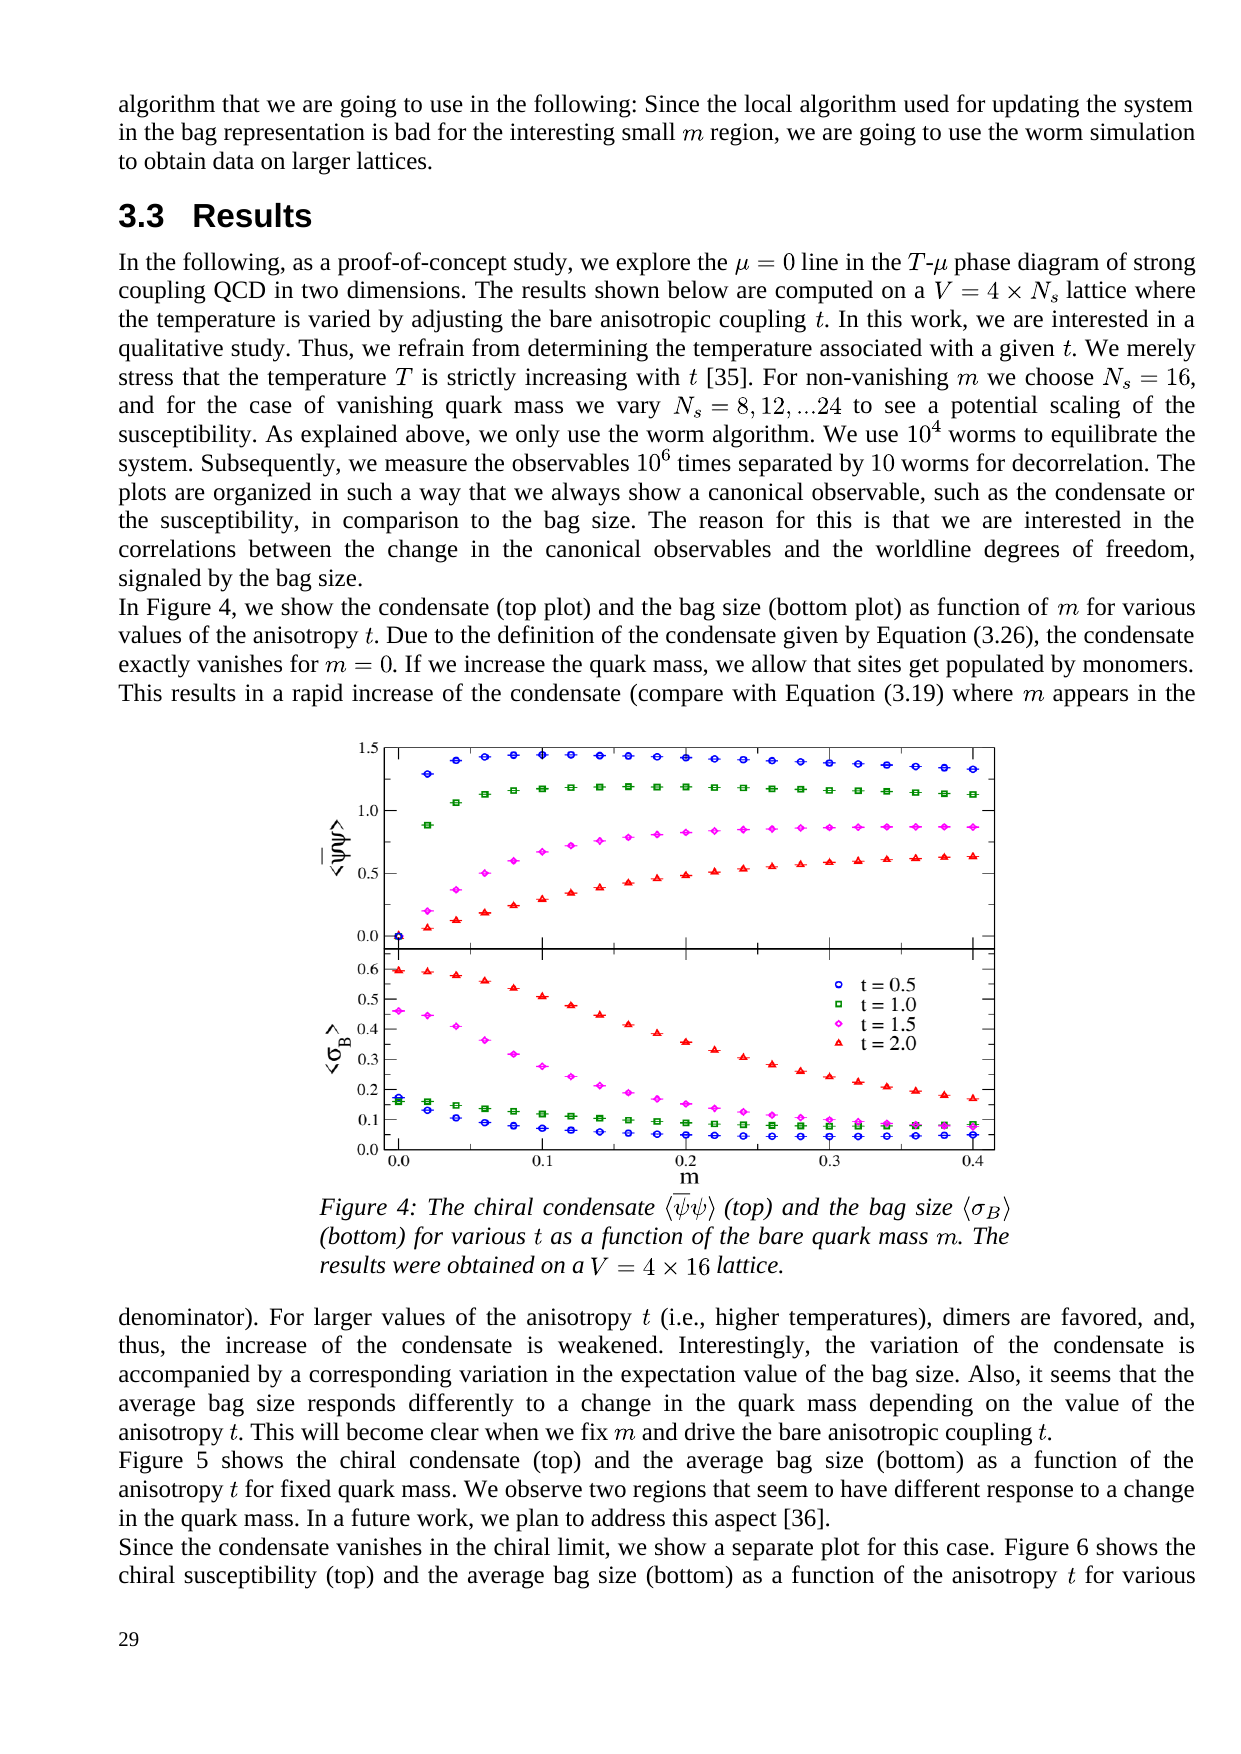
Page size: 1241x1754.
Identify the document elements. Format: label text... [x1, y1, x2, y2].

picture [319, 740, 996, 1184]
subtitle Results [118, 196, 1196, 234]
text In the following, as a proof-of-concept study, we explore the line in the - phase diagram of strong coupling QCD in two dimensions. The results shown below are computed on a lattice where the temperature is varied by adjusting the bare anisotropic coupling . In this work, we are interested in a qualitative study. Thus, we refrain from determining the temperature associated with a given . We merely stress that the temperature is strictly increasing with [35]. For non-vanishing we choose , and for the case of vanishing quark mass we vary to see a potential scaling of the susceptibility. As explained above, we only use the worm algorithm. We use worms to equilibrate the system. Subsequently, we measure the observables times separated by worms for decorrelation. The plots are organized in such a way that we always show a canonical observable, such as the condensate or the susceptibility, in comparison to the bag size. The reason for this is that we are interested in the correlations between the change in the canonical observables and the worldline degrees of freedom, signaled by the bag size. [118, 247, 1196, 592]
text Figure 5 shows the chiral condensate (top) and the average bag size (bottom) as a function of the anisotropy for fixed quark mass. We observe two regions that seem to have different response to a change in the quark mass. In a future work, we plan to address this aspect [36]. [118, 1445, 1196, 1532]
text algorithm that we are going to use in the following: Since the local algorithm used for updating the system in the bag representation is bad for the interesting small region, we are going to use the worm simulation to obtain data on larger lattices. [118, 89, 1196, 175]
text In Figure 4, we show the condensate (top plot) and the bag size (bottom plot) as function of for various values of the anisotropy . Due to the definition of the condensate given by Equation (3.26), the condensate exactly vanishes for . If we increase the quark mass, we allow that sites get populated by monomers. This results in a rapid increase of the condensate (compare with Equation (3.19) where appears in the denominator). For larger values of the anisotropy (i.e., higher temperatures), dimers are favored, and, thus, the increase of the condensate is weakened. Interestingly, the variation of the condensate is accompanied by a corresponding variation in the expectation value of the bag size. Also, it seems that the average bag size responds differently to a change in the quark mass depending on the value of the anisotropy . This will become clear when we fix and drive the bare anisotropic coupling . [118, 592, 1196, 1445]
text Figure 4: The chiral condensate (top) and the bag size (bottom) for various as a function of the bare quark mass . The results were obtained on a lattice. [319, 1184, 1009, 1279]
text Since the condensate vanishes in the chiral limit, we show a separate plot for this case. Figure 6 shows the chiral susceptibility (top) and the average bag size (bottom) as a function of the anisotropy for various [118, 1532, 1196, 1589]
